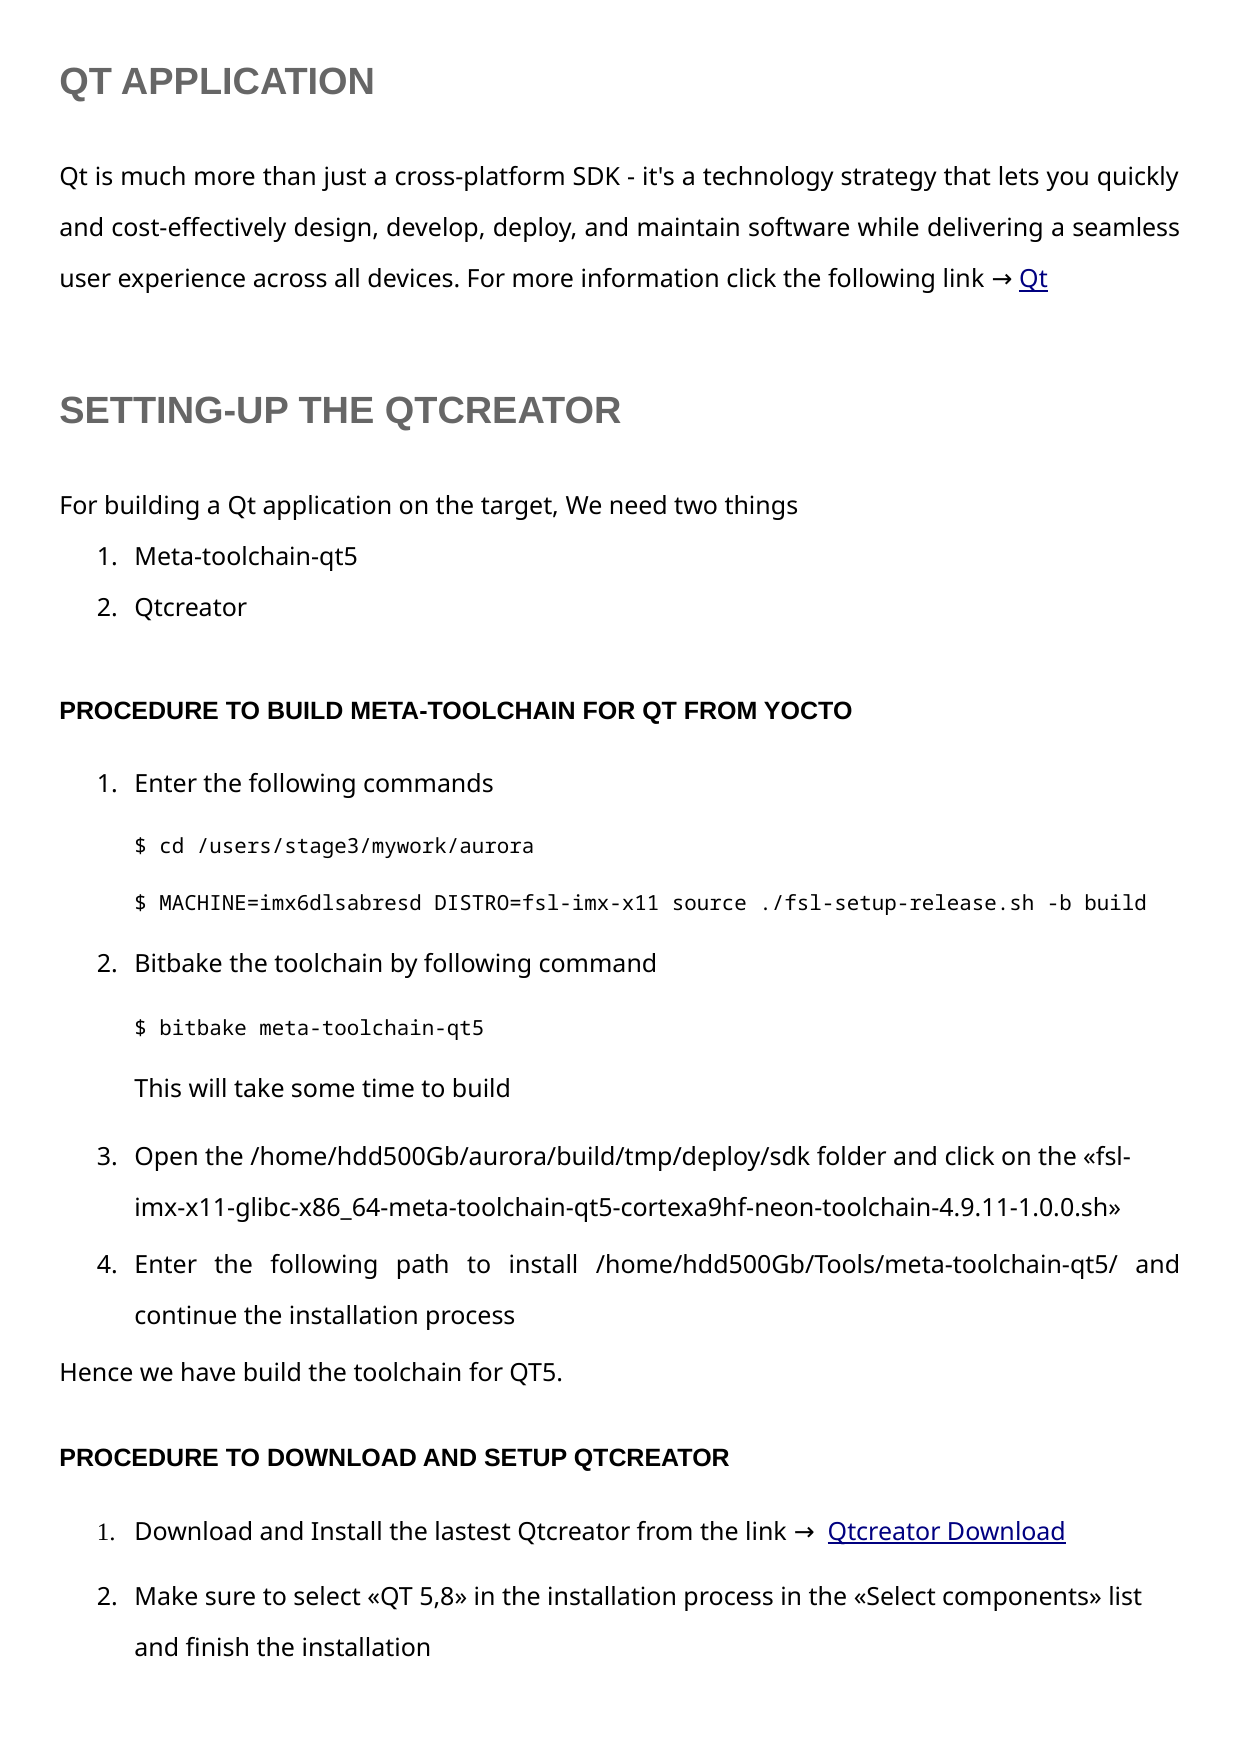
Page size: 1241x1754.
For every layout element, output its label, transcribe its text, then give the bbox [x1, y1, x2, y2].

text Qt is much more than just a cross-platform SDK - it's a technology strategy that lets you quickly and cost-effectively design, develop, deploy, and maintain software while delivering a seamless user experience across all devices. For more information click the following link → Qt [59, 159, 1181, 295]
list $ cd /users/stage3/mywork/aurora [97, 831, 1181, 860]
text Hence we have build the toolchain for QT5. [59, 1354, 1181, 1388]
list Enter the following path to install /home/hdd500Gb/Tools/meta-toolchain-qt5/ and continue the installation process [97, 1246, 1181, 1331]
list $ MACHINE=imx6dlsabresd DISTRO=fsl-imx-x11 source ./fsl-setup-release.sh -b build [97, 888, 1181, 917]
subtitle SETTING-UP THE QTCREATOR [59, 388, 1181, 432]
list Bitbake the toolchain by following command [97, 945, 1181, 979]
list Enter the following commands [97, 766, 1181, 800]
list Make sure to select «QT 5,8» in the installation process in the «Select components» list and finish the installation [97, 1579, 1181, 1664]
list Qtcreator [97, 590, 1181, 624]
list Meta-toolchain-qt5 [97, 539, 1181, 573]
list Download and Install the lastest Qtcreator from the link → Qtcreator Download [97, 1513, 1181, 1547]
list Open the /home/hdd500Gb/aurora/build/tmp/deploy/sdk folder and click on the «fsl-imx-x11-glibc-x86_64-meta-toolchain-qt5-cortexa9hf-neon-toolchain-4.9.11-1.0.0.sh» [97, 1138, 1181, 1223]
subtitle PROCEDURE TO BUILD META-TOOLCHAIN FOR QT FROM YOCTO [59, 696, 1181, 724]
list $ bitbake meta-toolchain-qt5 [97, 1013, 1181, 1042]
subtitle PROCEDURE TO DOWNLOAD AND SETUP QTCREATOR [59, 1443, 1181, 1472]
text For building a Qt application on the target, We need two things [59, 488, 1181, 522]
subtitle QT APPLICATION [59, 59, 1181, 103]
list This will take some time to build [97, 1070, 1181, 1104]
